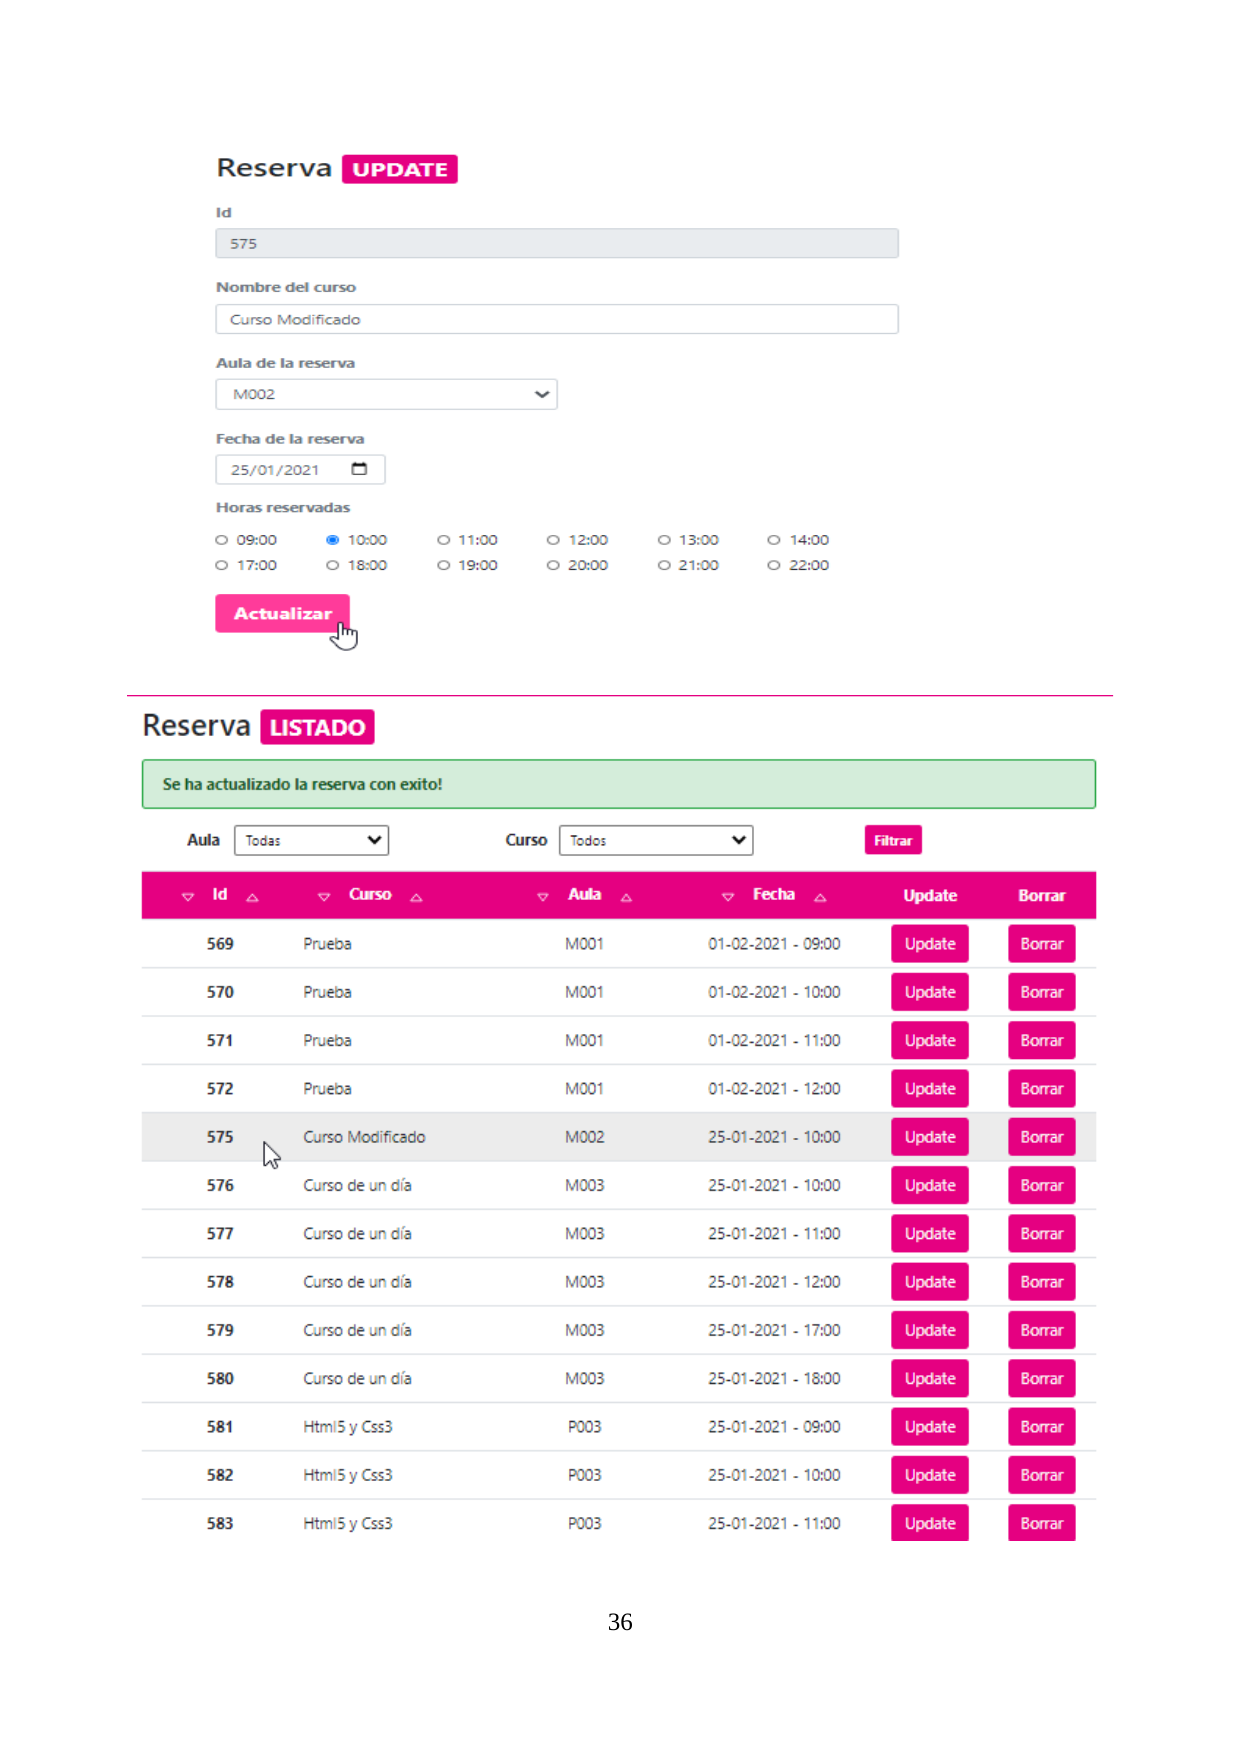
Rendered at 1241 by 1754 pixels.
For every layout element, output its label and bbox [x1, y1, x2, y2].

picture [189, 144, 940, 658]
picture [127, 695, 1114, 1541]
